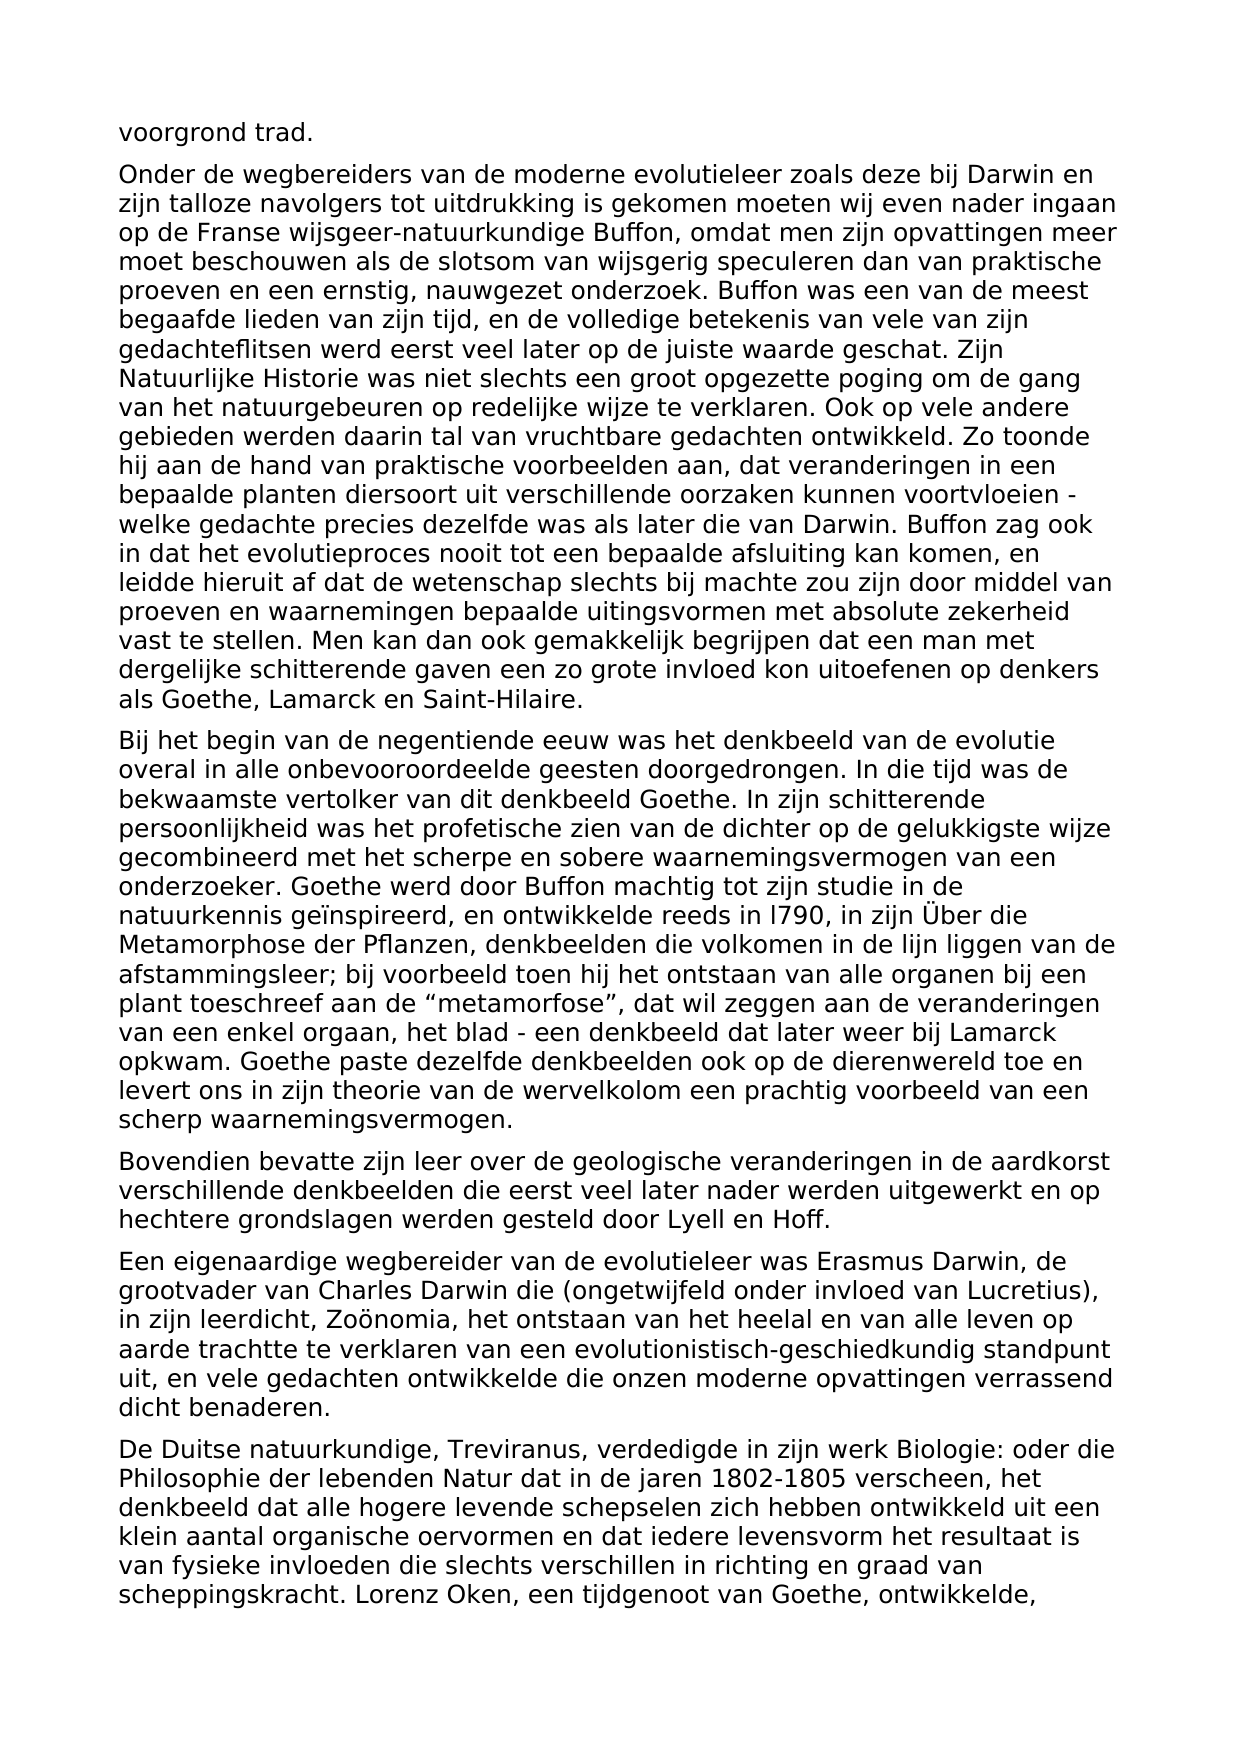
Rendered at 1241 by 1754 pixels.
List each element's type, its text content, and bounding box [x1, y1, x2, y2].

text Bovendien bevatte zijn leer over de geologische veranderingen in de aardkorst verschillende denkbeelden die eerst veel later nader werden uitgewerkt en op hechtere grondslagen werden gesteld door Lyell en Hoff. [118, 1147, 1122, 1235]
text Onder de wegbereiders van de moderne evolutieleer zoals deze bij Darwin en zijn talloze navolgers tot uitdrukking is gekomen moeten wij even nader ingaan op de Franse wijsgeer-natuurkundige Buffon, omdat men zijn opvattingen meer moet beschouwen als de slotsom van wijsgerig speculeren dan van praktische proeven en een ernstig, nauwgezet onderzoek. Buffon was een van de meest begaafde lieden van zijn tijd, en de volledige betekenis van vele van zijn gedachteflitsen werd eerst veel later op de juiste waarde geschat. Zijn Natuurlijke Historie was niet slechts een groot opgezette poging om de gang van het natuurgebeuren op redelijke wijze te verklaren. Ook op vele andere gebieden werden daarin tal van vruchtbare gedachten ontwikkeld. Zo toonde hij aan de hand van praktische voorbeelden aan, dat veranderingen in een bepaalde planten diersoort uit verschillende oorzaken kunnen voortvloeien - welke gedachte precies dezelfde was als later die van Darwin. Buffon zag ook in dat het evolutieproces nooit tot een bepaalde afsluiting kan komen, en leidde hieruit af dat de wetenschap slechts bij machte zou zijn door middel van proeven en waarnemingen bepaalde uitingsvormen met absolute zekerheid vast te stellen. Men kan dan ook gemakkelijk begrijpen dat een man met dergelijke schitterende gaven een zo grote invloed kon uitoefenen op denkers als Goethe, Lamarck en Saint-Hilaire. [118, 160, 1122, 714]
text Bij het begin van de negentiende eeuw was het denkbeeld van de evolutie overal in alle onbevooroordeelde geesten doorgedrongen. In die tijd was de bekwaamste vertolker van dit denkbeeld Goethe. In zijn schitterende persoonlijkheid was het profetische zien van de dichter op de gelukkigste wijze gecombineerd met het scherpe en sobere waarnemingsvermogen van een onderzoeker. Goethe werd door Buffon machtig tot zijn studie in de natuurkennis geïnspireerd, en ontwikkelde reeds in l790, in zijn Über die Metamorphose der Pflanzen, denkbeelden die volkomen in de lijn liggen van de afstammingsleer; bij voorbeeld toen hij het ontstaan van alle organen bij een plant toeschreef aan de “metamorfose”, dat wil zeggen aan de veranderingen van een enkel orgaan, het blad - een denkbeeld dat later weer bij Lamarck opkwam. Goethe paste dezelfde denkbeelden ook op de dierenwereld toe en levert ons in zijn theorie van de wervelkolom een prachtig voorbeeld van een scherp waarnemingsvermogen. [118, 726, 1122, 1135]
text voorgrond trad. [118, 118, 1122, 147]
text Een eigenaardige wegbereider van de evolutieleer was Erasmus Darwin, de grootvader van Charles Darwin die (ongetwijfeld onder invloed van Lucretius), in zijn leerdicht, Zoönomia, het ontstaan van het heelal en van alle leven op aarde trachtte te verklaren van een evolutionistisch-geschiedkundig standpunt uit, en vele gedachten ontwikkelde die onzen moderne opvattingen verrassend dicht benaderen. [118, 1247, 1122, 1422]
text De Duitse natuurkundige, Treviranus, verdedigde in zijn werk Biologie: oder die Philosophie der lebenden Natur dat in de jaren 1802-1805 verscheen, het denkbeeld dat alle hogere levende schepselen zich hebben ontwikkeld uit een klein aantal organische oervormen en dat iedere levensvorm het resultaat is van fysieke invloeden die slechts verschillen in richting en graad van scheppingskracht. Lorenz Oken, een tijdgenoot van Goethe, ontwikkelde, [118, 1435, 1122, 1610]
